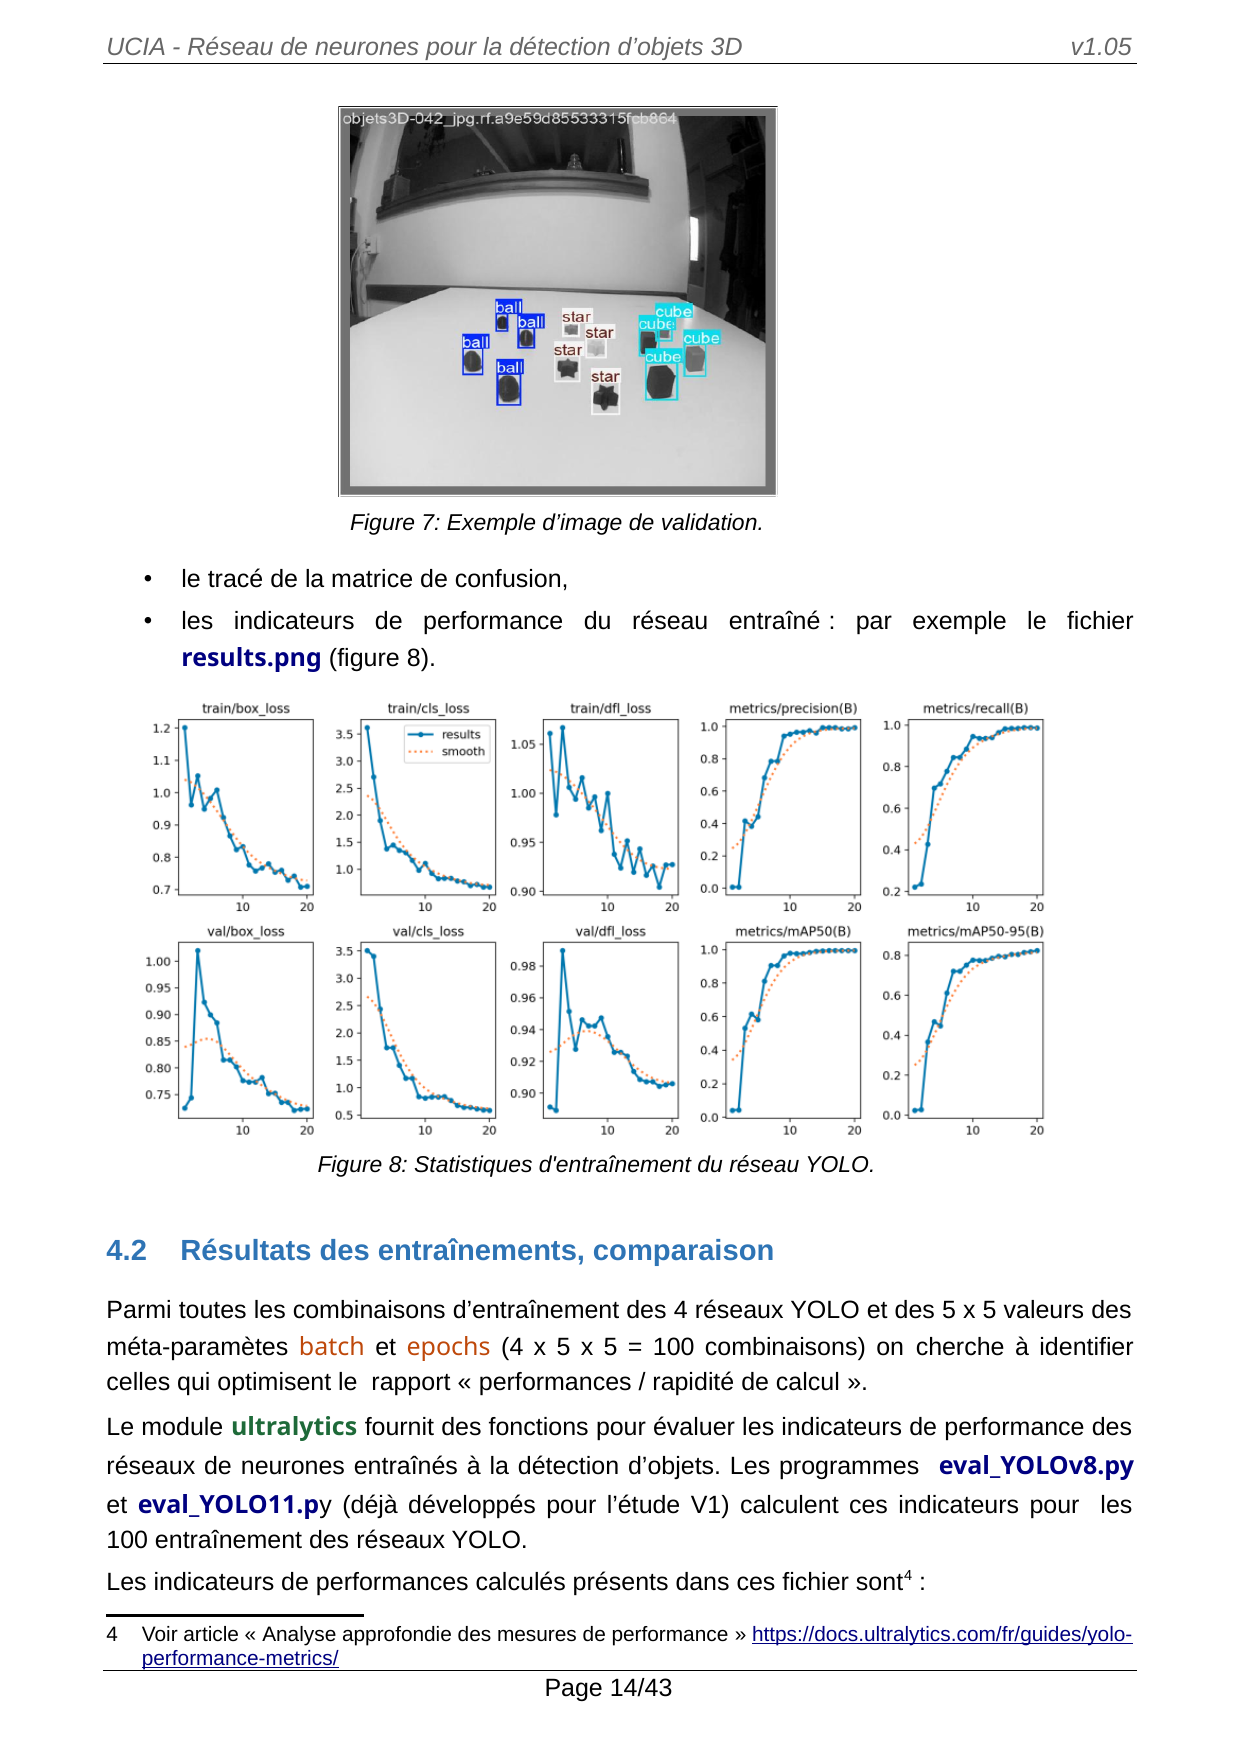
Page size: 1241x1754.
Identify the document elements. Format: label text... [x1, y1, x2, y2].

text Les indicateurs de performances calculés présents dans ces fichier sont : [106, 1567, 1134, 1596]
list les indicateurs de performance du réseau entraîné : par exemple le fichier results.png (figure 8). [144, 606, 1134, 674]
picture [141, 700, 1054, 1139]
list le tracé de la matrice de confusion, [144, 564, 1134, 593]
picture [338, 106, 778, 497]
subtitle Résultats des entraînements, comparaison [106, 1232, 1134, 1266]
text Voir article « Analyse approfondie des mesures de performance » https://docs.ultralytics.com/fr/guides/yolo-performance-metrics/ [106, 1622, 1134, 1669]
text Figure 8: Statistiques d'entraînement du réseau YOLO. [112, 1139, 1082, 1177]
text Figure 7: Exemple d’image de validation. [106, 509, 1010, 535]
text Parmi toutes les combinaisons d’entraînement des 4 réseaux YOLO et des 5 x 5 valeurs des méta-paramètes batch et epochs (4 x 5 x 5 = 100 combinaisons) on cherche à identifier celles qui optimisent le rapport « performances / rapidité de calcul ». [106, 1295, 1134, 1396]
text Le module ultralytics fournit des fonctions pour évaluer les indicateurs de performance des réseaux de neurones entraînés à la détection d’objets. Les programmes eval_YOLOv8.py et eval_YOLO11.py (déjà développés pour l’étude V1) calculent ces indicateurs pour les 100 entraînement des réseaux YOLO. [106, 1409, 1134, 1554]
